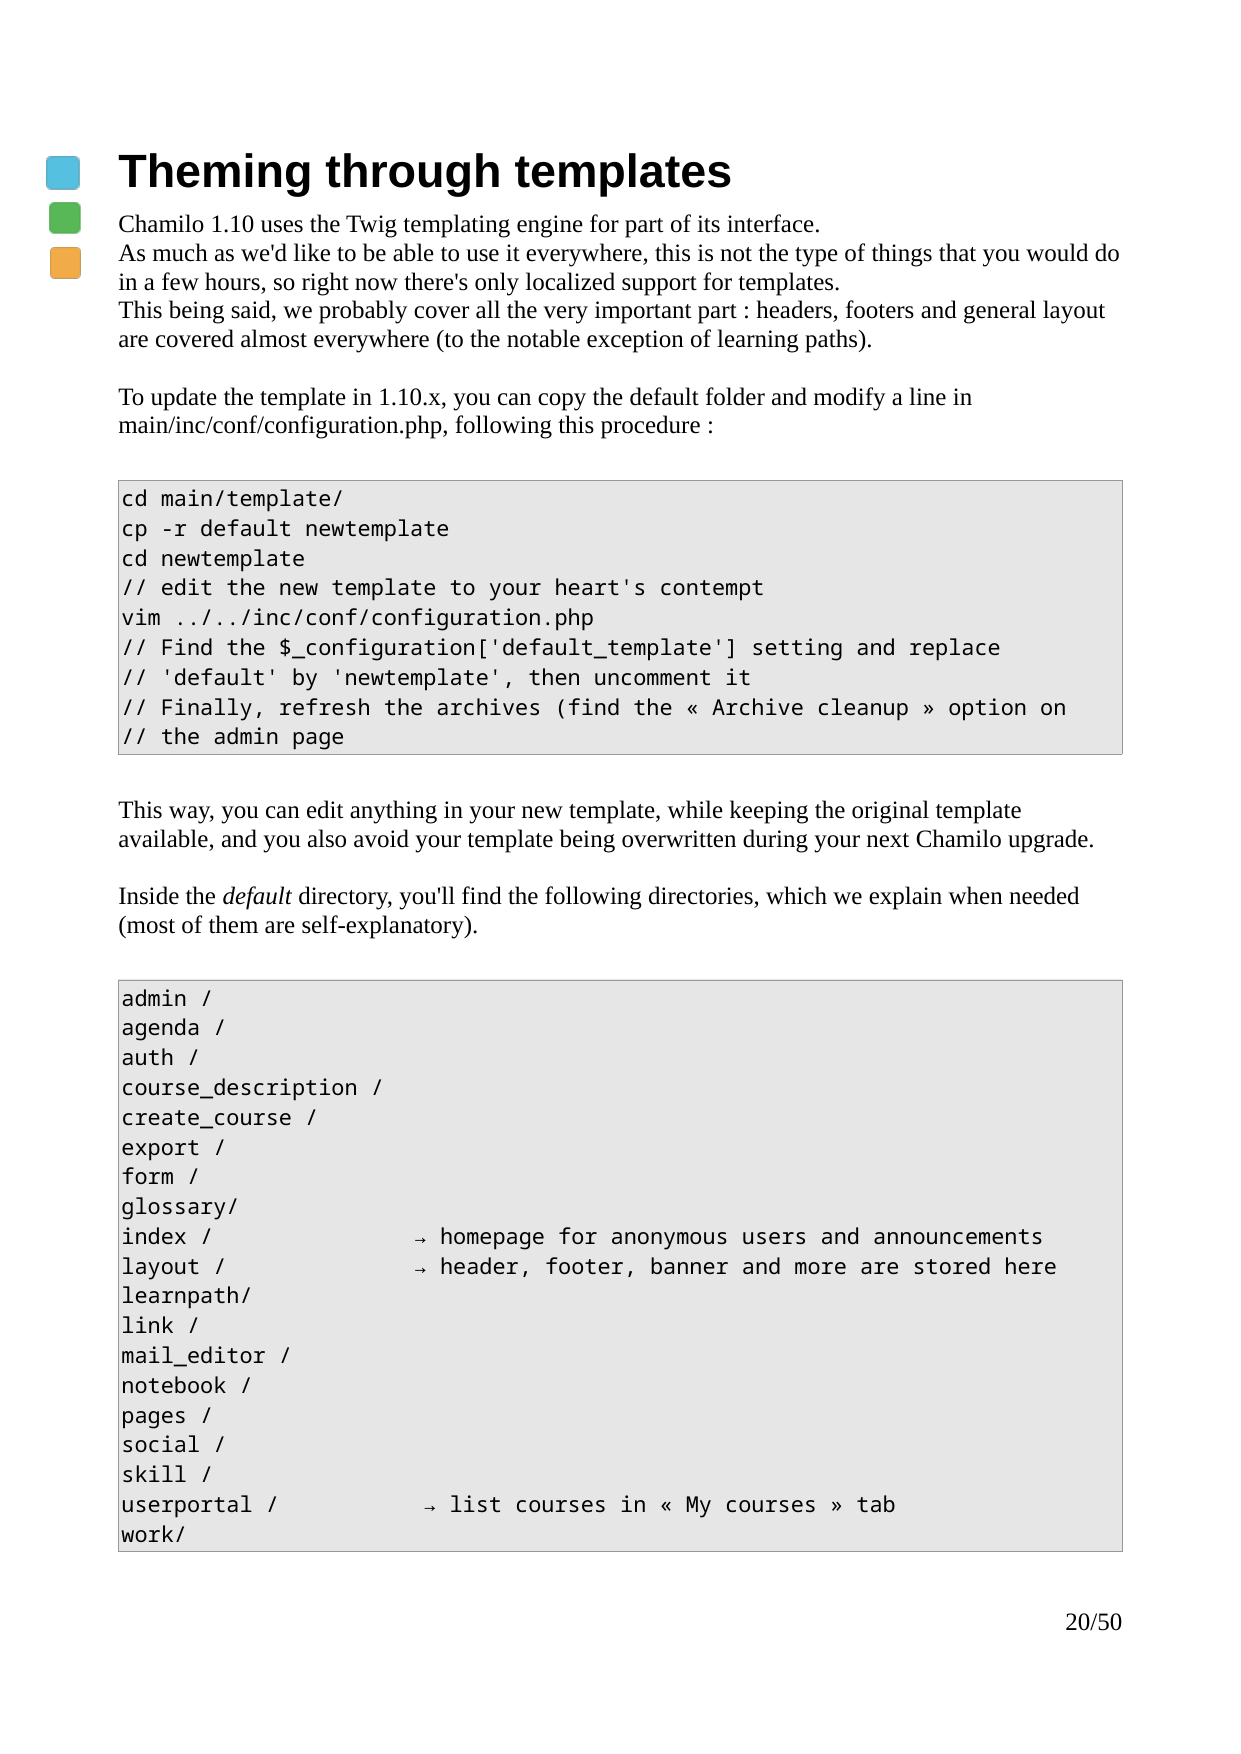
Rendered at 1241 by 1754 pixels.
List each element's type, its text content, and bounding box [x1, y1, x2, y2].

text Inside the default directory, you'll find the following directories, which we explain when needed (most of them are self-explanatory). [118, 881, 1122, 939]
picture [48, 201, 82, 235]
text As much as we'd like to be able to use it everywhere, this is not the type of things that you would do in a few hours, so right now there's only localized support for templates. [118, 238, 1122, 296]
text This being said, we probably cover all the very important part : headers, footers and general layout are covered almost everywhere (to the notable exception of learning paths). [118, 296, 1122, 353]
text This way, you can edit anything in your new template, while keeping the original template available, and you also avoid your template being overwritten during your next Chamilo upgrade. [118, 795, 1122, 853]
text admin / agenda / auth / course_description / create_course / export / form / glossary/ index / → homepage for anonymous users and announcements layout / → header, footer, banner and more are stored here learnpath/ link / mail_editor / notebook / pages / social / skill / userportal / → list courses in « My courses » tab work/ [119, 981, 1122, 1551]
text cd main/template/ cp -r default newtemplate cd newtemplate // edit the new template to your heart's contempt vim ../../inc/conf/configuration.php // Find the $_configuration['default_template'] setting and replace // 'default' by 'newtemplate', then uncomment it // Finally, refresh the archives (find the « Archive cleanup » option on // the admin page [119, 481, 1122, 754]
text Chamilo 1.10 uses the Twig templating engine for part of its interface. [118, 209, 1122, 238]
picture [49, 247, 82, 280]
subtitle Theming through templates [118, 143, 1122, 197]
text To update the template in 1.10.x, you can copy the default folder and modify a line in main/inc/conf/configuration.php, following this procedure : [118, 382, 1122, 439]
picture [45, 156, 81, 191]
